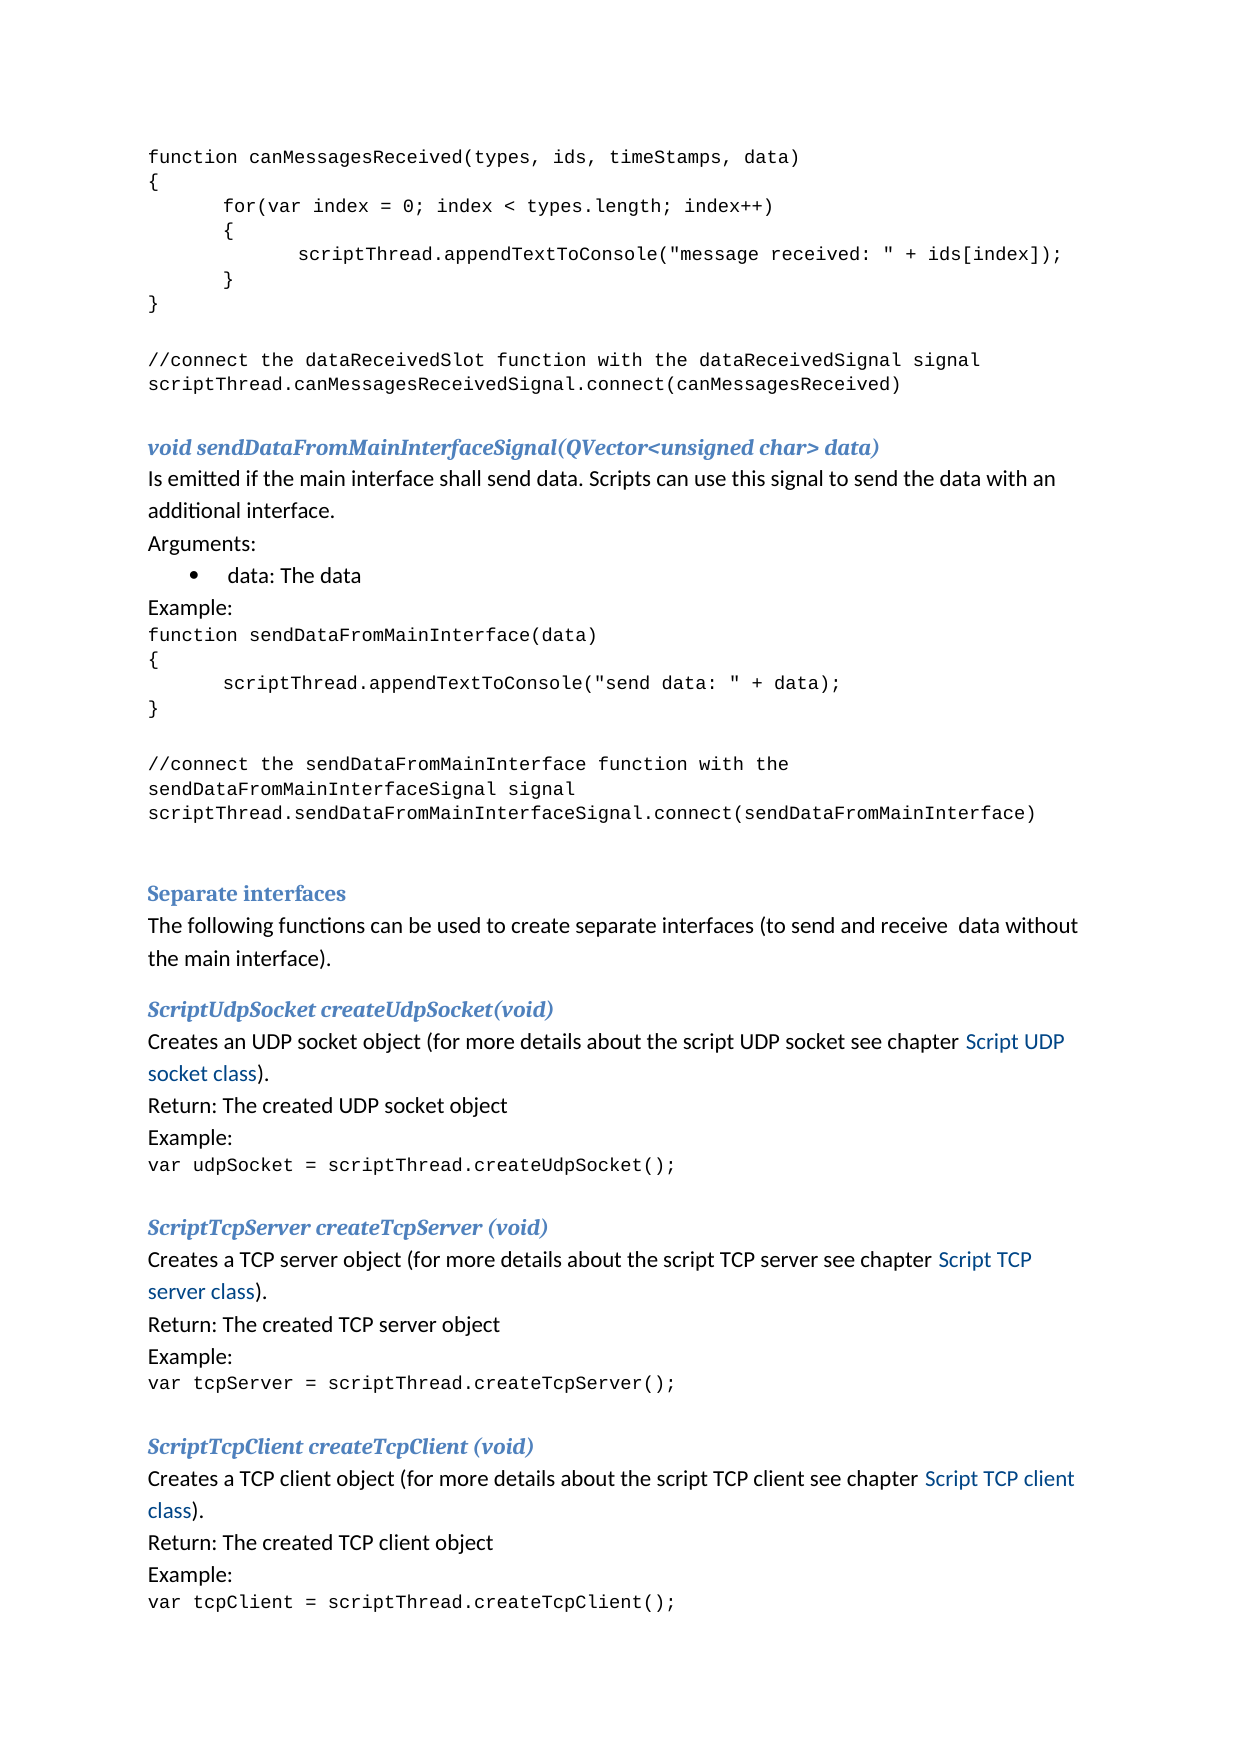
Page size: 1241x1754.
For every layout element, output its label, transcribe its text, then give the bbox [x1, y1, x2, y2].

text Is emitted if the main interface shall send data. Scripts can use this signal to send the data with an additional interface. [148, 464, 1093, 525]
text } [148, 294, 1093, 315]
text { [148, 650, 1093, 671]
subtitle Separate interfaces [148, 881, 1093, 908]
text var tcpServer = scriptThread.createTcpServer(); [148, 1374, 1093, 1395]
text Example: [148, 593, 1093, 621]
subtitle ScriptTcpServer createTcpServer (void) [148, 1215, 1093, 1241]
text Example: [148, 1560, 1093, 1588]
text Return: The created TCP server object [148, 1310, 1093, 1338]
list data: The data [190, 561, 1093, 589]
text { [148, 172, 1093, 193]
text Creates an UDP socket object (for more details about the script UDP socket see chapter Script UDP socket class). [148, 1027, 1093, 1087]
text Example: [148, 1123, 1093, 1151]
text Creates a TCP server object (for more details about the script TCP server see chapter Script TCP server class). [148, 1245, 1093, 1306]
text scriptThread.canMessagesReceivedSignal.connect(canMessagesReceived) [148, 375, 1093, 396]
text } [148, 269, 1093, 291]
text Example: [148, 1342, 1093, 1370]
text scriptThread.sendDataFromMainInterfaceSignal.connect(sendDataFromMainInterface) [148, 804, 1093, 825]
subtitle ScriptTcpClient createTcpClient (void) [148, 1433, 1093, 1460]
subtitle ScriptUdpSocket createUdpSocket(void) [148, 997, 1093, 1023]
text function sendDataFromMainInterface(data) [148, 625, 1093, 647]
text Arguments: [148, 529, 1093, 557]
text Return: The created UDP socket object [148, 1091, 1093, 1119]
text Return: The created TCP client object [148, 1528, 1093, 1556]
text //connect the dataReceivedSlot function with the dataReceivedSignal signal [148, 350, 1093, 372]
text //connect the sendDataFromMainInterface function with the sendDataFromMainInterfaceSignal signal [148, 755, 1093, 801]
text function canMessagesReceived(types, ids, timeStamps, data) [148, 148, 1093, 169]
text { [148, 221, 1093, 242]
text } [148, 698, 1093, 720]
text var tcpClient = scriptThread.createTcpClient(); [148, 1592, 1093, 1614]
text scriptThread.appendTextToConsole("message received: " + ids[index]); [148, 245, 1093, 266]
text for(var index = 0; index < types.length; index++) [148, 196, 1093, 218]
text var udpSocket = scriptThread.createUdpSocket(); [148, 1156, 1093, 1177]
text scriptThread.appendTextToConsole("send data: " + data); [148, 674, 1093, 695]
text The following functions can be used to create separate interfaces (to send and receive data without the main interface). [148, 911, 1093, 972]
text Creates a TCP client object (for more details about the script TCP client see chapter Script TCP client class). [148, 1464, 1093, 1524]
subtitle void sendDataFromMainInterfaceSignal(QVector<unsigned char> data) [148, 434, 1093, 461]
